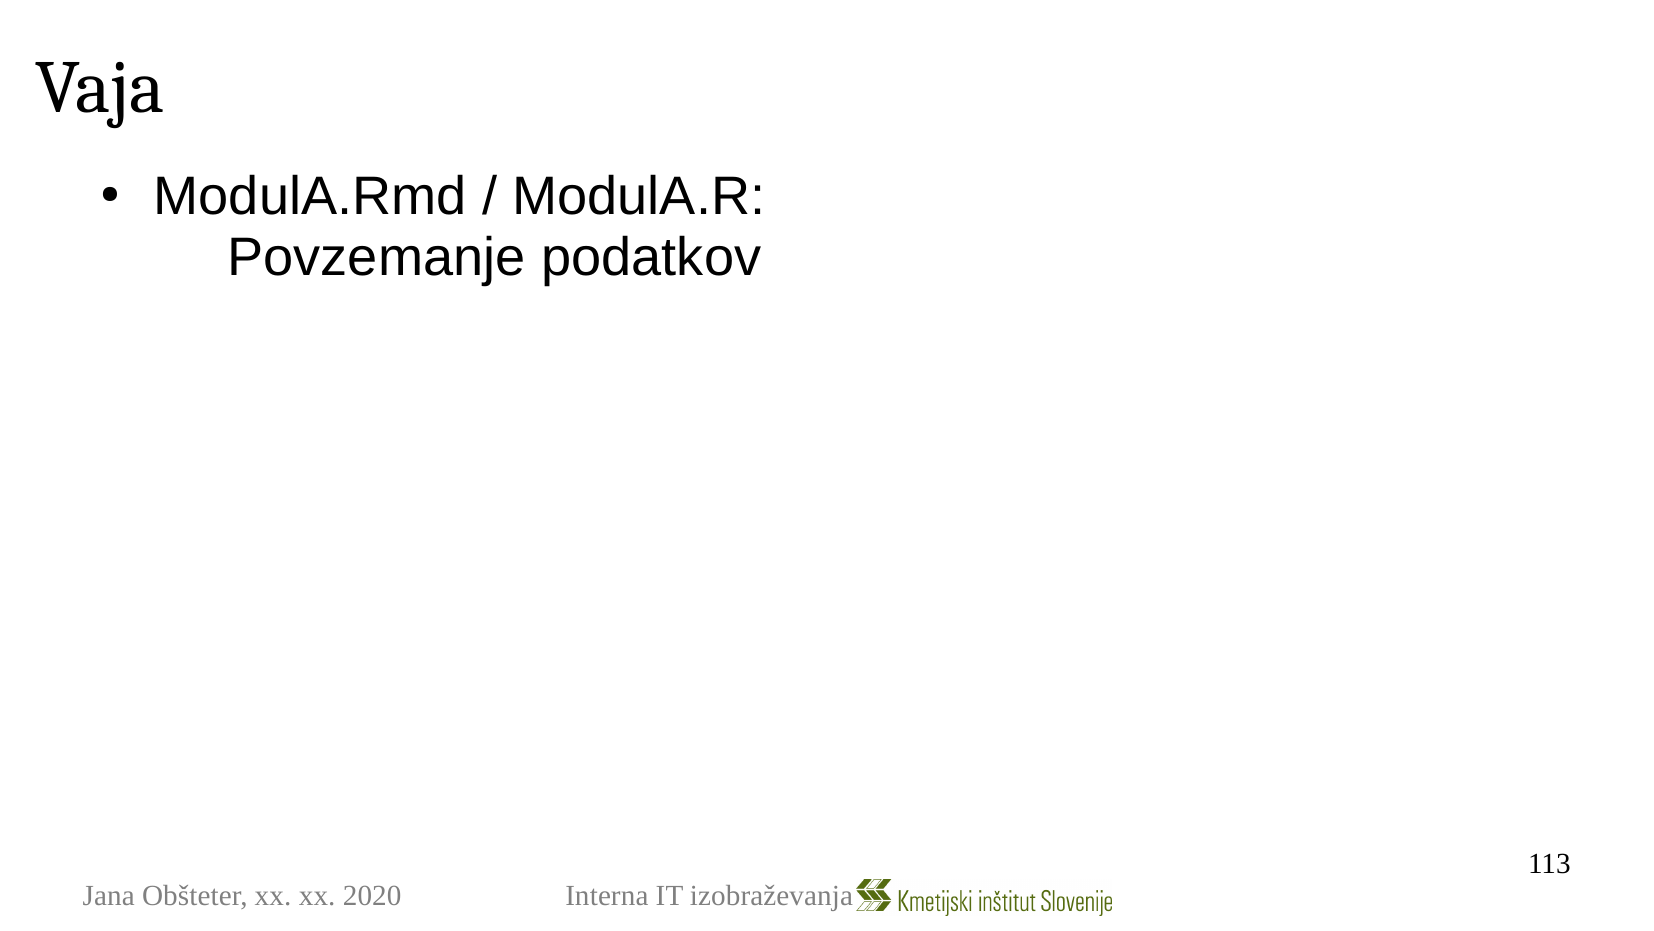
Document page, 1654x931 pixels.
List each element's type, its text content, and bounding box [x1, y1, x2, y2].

picture [856, 879, 1112, 916]
list ModulA.Rmd / ModulA.R: Povzemanje podatkov [82, 165, 1642, 827]
title Vaja [35, 21, 1524, 154]
